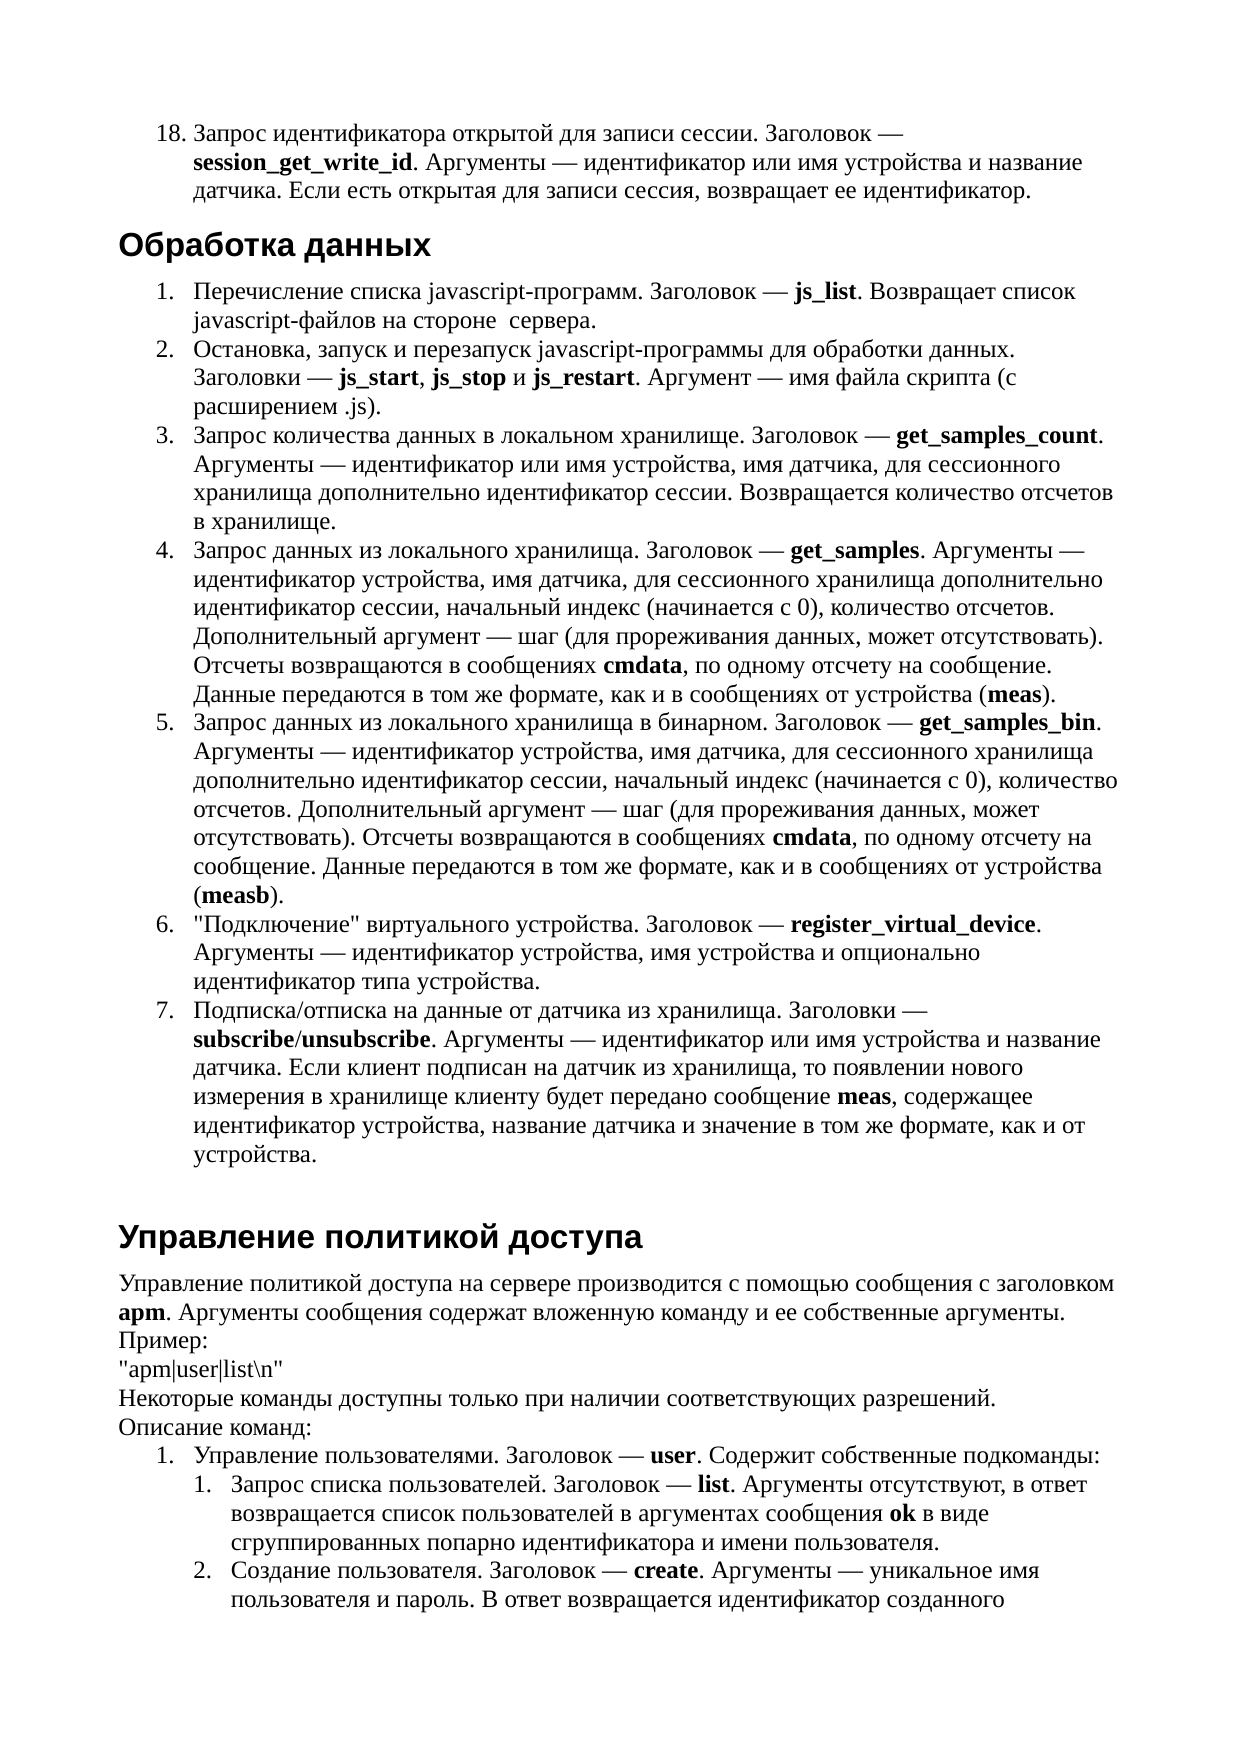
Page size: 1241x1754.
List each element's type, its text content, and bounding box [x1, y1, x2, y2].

list "Подключение" виртуального устройства. Заголовок — register_virtual_device. Аргументы — идентификатор устройства, имя устройства и опционально идентификатор типа устройства. [156, 909, 1122, 995]
list Подписка/отписка на данные от датчика из хранилища. Заголовки — subscribe/unsubscribe. Аргументы — идентификатор или имя устройства и название датчика. Если клиент подписан на датчик из хранилища, то появлении нового измерения в хранилище клиенту будет передано сообщение meas, содержащее идентификатор устройства, название датчика и значение в том же формате, как и от устройства. [156, 995, 1122, 1167]
list Запрос данных из локального хранилища. Заголовок — get_samples. Аргументы — идентификатор устройства, имя датчика, для сессионного хранилища дополнительно идентификатор сессии, начальный индекс (начинается с 0), количество отсчетов. Дополнительный аргумент — шаг (для прореживания данных, может отсутствовать). Отсчеты возвращаются в сообщениях cmdata, по одному отсчету на сообщение. Данные передаются в том же формате, как и в сообщениях от устройства (meas). [156, 535, 1122, 707]
text Описание команд: [118, 1412, 1122, 1440]
list Запрос списка пользователей. Заголовок — list. Аргументы отсутствуют, в ответ возвращается список пользователей в аргументах сообщения ok в виде сгруппированных попарно идентификатора и имени пользователя. [193, 1469, 1122, 1555]
list Управление пользователями. Заголовок — user. Содержит собственные подкоманды: [156, 1440, 1122, 1469]
subtitle Обработка данных [118, 225, 1122, 264]
subtitle Управление политикой доступа [118, 1217, 1122, 1255]
text "apm|user|list\n" [118, 1354, 1122, 1383]
list Перечисление списка javascript-программ. Заголовок — js_list. Возвращает список javascript-файлов на стороне сервера. [156, 276, 1122, 334]
list Запрос количества данных в локальном хранилище. Заголовок — get_samples_count. Аргументы — идентификатор или имя устройства, имя датчика, для сессионного хранилища дополнительно идентификатор сессии. Возвращается количество отсчетов в хранилище. [156, 420, 1122, 535]
list Создание пользователя. Заголовок — create. Аргументы — уникальное имя пользователя и пароль. В ответ возвращается идентификатор созданного [193, 1555, 1122, 1613]
list Запрос данных из локального хранилища в бинарном. Заголовок — get_samples_bin. Аргументы — идентификатор устройства, имя датчика, для сессионного хранилища дополнительно идентификатор сессии, начальный индекс (начинается с 0), количество отсчетов. Дополнительный аргумент — шаг (для прореживания данных, может отсутствовать). Отсчеты возвращаются в сообщениях cmdata, по одному отсчету на сообщение. Данные передаются в том же формате, как и в сообщениях от устройства (measb). [156, 707, 1122, 909]
list Запрос идентификатора открытой для записи сессии. Заголовок — session_get_write_id. Аргументы — идентификатор или имя устройства и название датчика. Если есть открытая для записи сессия, возвращает ее идентификатор. [156, 118, 1122, 204]
text Некоторые команды доступны только при наличии соответствующих разрешений. [118, 1383, 1122, 1412]
text Управление политикой доступа на сервере производится с помощью сообщения с заголовком apm. Аргументы сообщения содержат вложенную команду и ее собственные аргументы. Пример: [118, 1268, 1122, 1354]
list Остановка, запуск и перезапуск javascript-программы для обработки данных. Заголовки — js_start, js_stop и js_restart. Аргумент — имя файла скрипта (с расширением .js). [156, 334, 1122, 420]
